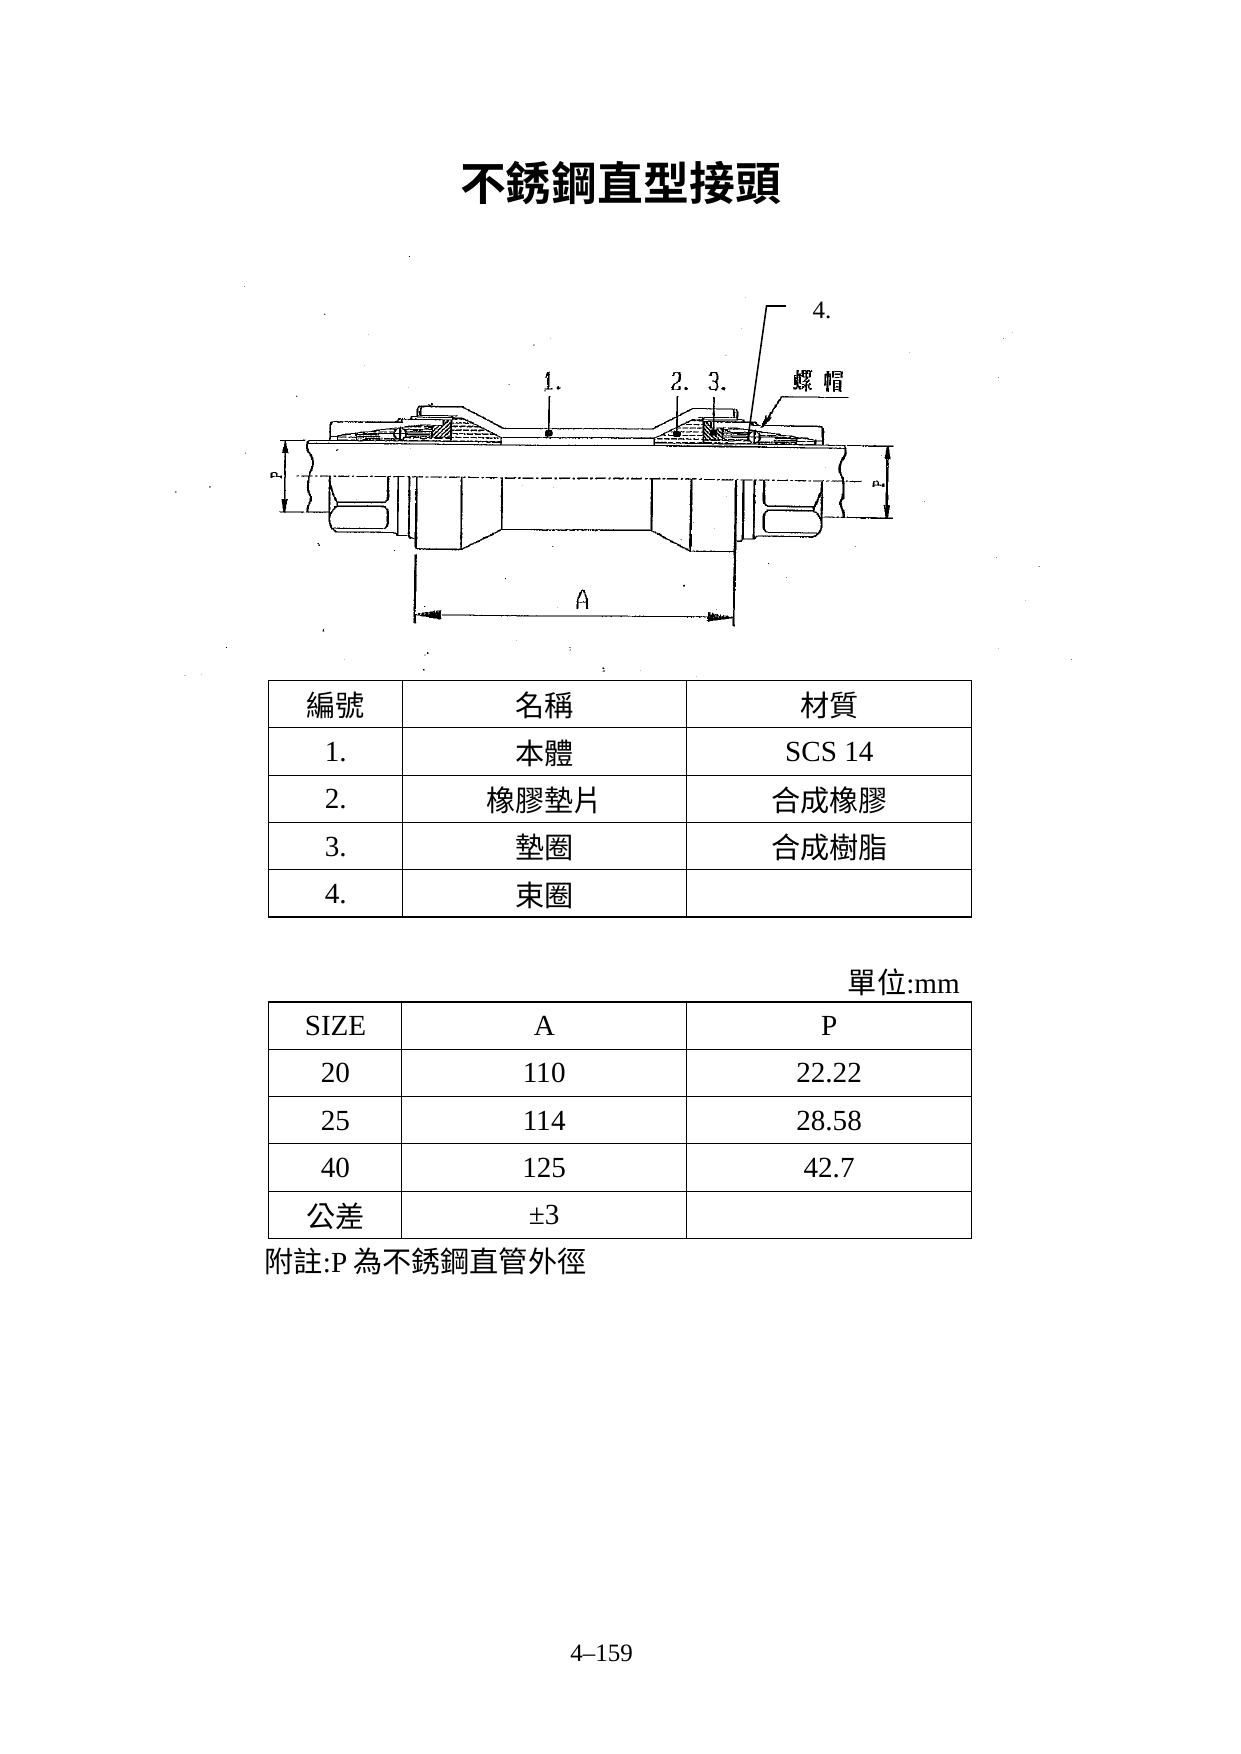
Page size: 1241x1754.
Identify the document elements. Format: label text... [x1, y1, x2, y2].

table_header A [402, 1003, 686, 1049]
table_cell 110 [402, 1050, 686, 1096]
table_cell 合成樹脂 [687, 823, 971, 869]
table_cell 114 [402, 1097, 686, 1143]
table_header SIZE [269, 1003, 401, 1049]
text 附註:P為不銹鋼直管外徑 [148, 1239, 1092, 1281]
table_cell [687, 870, 971, 916]
table_cell SCS 14 [687, 728, 971, 774]
table_cell 3. [269, 823, 402, 869]
table_cell [687, 1192, 971, 1238]
table_cell 22.22 [687, 1050, 971, 1096]
table_cell 橡膠墊片 [403, 776, 686, 822]
table_header 材質 [687, 681, 971, 727]
text 單位:mm [148, 959, 1034, 1001]
table_header 編號 [269, 681, 402, 727]
table_cell 40 [269, 1144, 401, 1191]
table_cell 28.58 [687, 1097, 971, 1143]
table_cell 125 [402, 1144, 686, 1191]
text 不銹鋼直型接頭 [148, 148, 1092, 214]
table_cell 本體 [403, 728, 686, 774]
table_cell 1. [269, 728, 402, 774]
table_cell 公差 [269, 1192, 401, 1238]
table_cell 42.7 [687, 1144, 971, 1191]
table_header 名稱 [403, 681, 686, 727]
table_cell ±3 [402, 1192, 686, 1238]
table_cell 2. [269, 776, 402, 822]
table_cell 合成橡膠 [687, 776, 971, 822]
table_cell 束圈 [403, 870, 686, 916]
table_cell 20 [269, 1050, 401, 1096]
table_cell 墊圈 [403, 823, 686, 869]
table_header P [687, 1003, 971, 1049]
table_cell 4. [269, 870, 402, 916]
table_cell 25 [269, 1097, 401, 1143]
picture [147, 255, 1091, 669]
